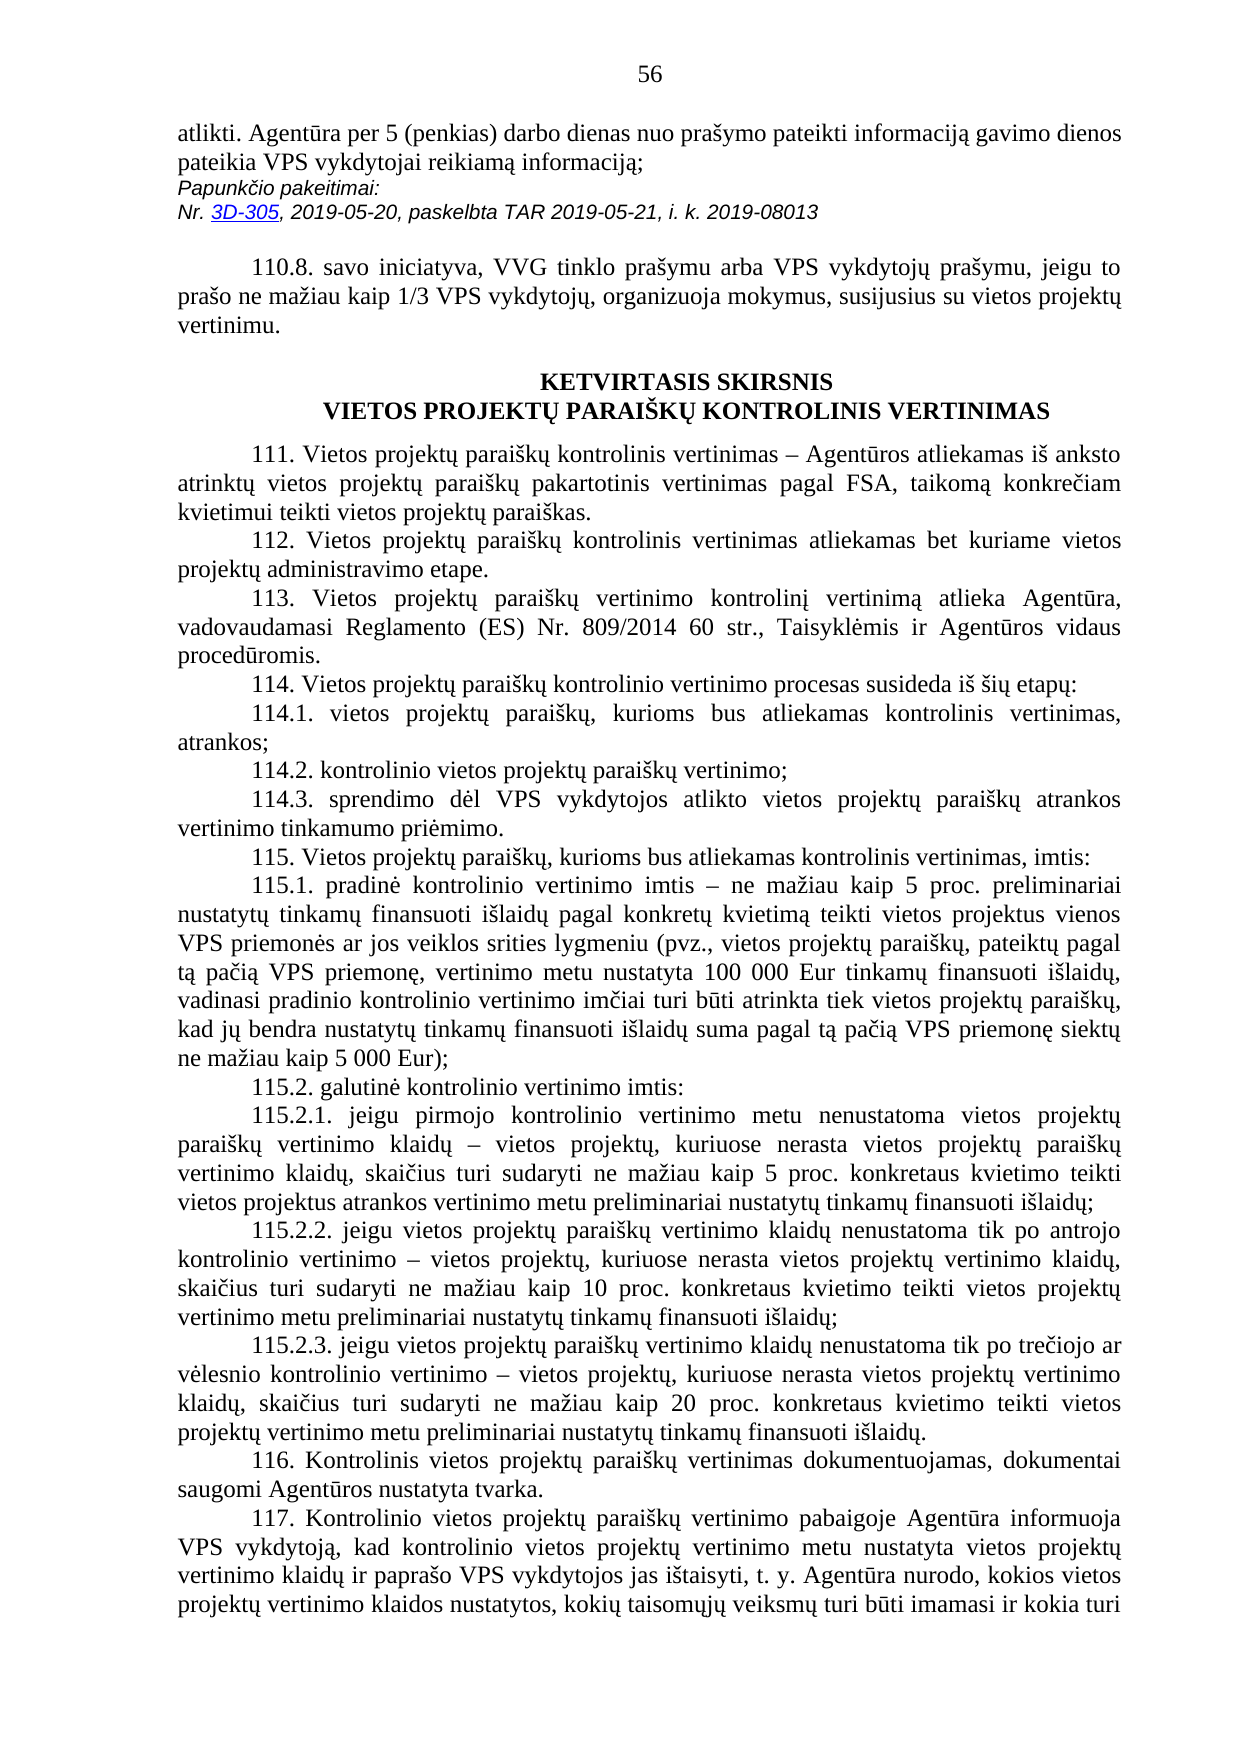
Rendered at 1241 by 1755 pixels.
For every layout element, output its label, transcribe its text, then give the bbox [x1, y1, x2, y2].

text 114.2. kontrolinio vietos projektų paraiškų vertinimo; [177, 755, 1122, 784]
text 114. Vietos projektų paraiškų kontrolinio vertinimo procesas susideda iš šių etapų: [177, 669, 1122, 698]
text 114.3. sprendimo dėl VPS vykdytojos atlikto vietos projektų paraiškų atrankos vertinimo tinkamumo priėmimo. [177, 784, 1122, 842]
text 112. Vietos projektų paraiškų kontrolinis vertinimas atliekamas bet kuriame vietos projektų administravimo etape. [177, 525, 1122, 583]
text VIETOS PROJEKTŲ PARAIŠKŲ KONTROLINIS VERTINIMAS [177, 396, 1122, 425]
text 115.2.2. jeigu vietos projektų paraiškų vertinimo klaidų nenustatoma tik po antrojo kontrolinio vertinimo – vietos projektų, kuriuose nerasta vietos projektų vertinimo klaidų, skaičius turi sudaryti ne mažiau kaip 10 proc. konkretaus kvietimo teikti vietos projektų vertinimo metu preliminariai nustatytų tinkamų finansuoti išlaidų; [177, 1215, 1122, 1330]
text 111. Vietos projektų paraiškų kontrolinis vertinimas – Agentūros atliekamas iš anksto atrinktų vietos projektų paraiškų pakartotinis vertinimas pagal FSA, taikomą konkrečiam kvietimui teikti vietos projektų paraiškas. [177, 439, 1122, 525]
text 113. Vietos projektų paraiškų vertinimo kontrolinį vertinimą atlieka Agentūra, vadovaudamasi Reglamento (ES) Nr. 809/2014 60 str., Taisyklėmis ir Agentūros vidaus procedūromis. [177, 583, 1122, 669]
text 115.2. galutinė kontrolinio vertinimo imtis: [177, 1072, 1122, 1100]
text 115.1. pradinė kontrolinio vertinimo imtis – ne mažiau kaip 5 proc. preliminariai nustatytų tinkamų finansuoti išlaidų pagal konkretų kvietimą teikti vietos projektus vienos VPS priemonės ar jos veiklos srities lygmeniu (pvz., vietos projektų paraiškų, pateiktų pagal tą pačią VPS priemonę, vertinimo metu nustatyta 100 000 Eur tinkamų finansuoti išlaidų, vadinasi pradinio kontrolinio vertinimo imčiai turi būti atrinkta tiek vietos projektų paraiškų, kad jų bendra nustatytų tinkamų finansuoti išlaidų suma pagal tą pačią VPS priemonę siektų ne mažiau kaip 5 000 Eur); [177, 870, 1122, 1072]
text Nr. 3D-305, 2019-05-20, paskelbta TAR 2019-05-21, i. k. 2019-08013 [177, 199, 1122, 223]
text 115. Vietos projektų paraiškų, kurioms bus atliekamas kontrolinis vertinimas, imtis: [177, 842, 1122, 870]
text 115.2.3. jeigu vietos projektų paraiškų vertinimo klaidų nenustatoma tik po trečiojo ar vėlesnio kontrolinio vertinimo – vietos projektų, kuriuose nerasta vietos projektų vertinimo klaidų, skaičius turi sudaryti ne mažiau kaip 20 proc. konkretaus kvietimo teikti vietos projektų vertinimo metu preliminariai nustatytų tinkamų finansuoti išlaidų. [177, 1330, 1122, 1445]
text 115.2.1. jeigu pirmojo kontrolinio vertinimo metu nenustatoma vietos projektų paraiškų vertinimo klaidų – vietos projektų, kuriuose nerasta vietos projektų paraiškų vertinimo klaidų, skaičius turi sudaryti ne mažiau kaip 5 proc. konkretaus kvietimo teikti vietos projektus atrankos vertinimo metu preliminariai nustatytų tinkamų finansuoti išlaidų; [177, 1100, 1122, 1215]
text 117. Kontrolinio vietos projektų paraiškų vertinimo pabaigoje Agentūra informuoja VPS vykdytoją, kad kontrolinio vietos projektų vertinimo metu nustatyta vietos projektų vertinimo klaidų ir paprašo VPS vykdytojos jas ištaisyti, t. y. Agentūra nurodo, kokios vietos projektų vertinimo klaidos nustatytos, kokių taisomųjų veiksmų turi būti imamasi ir kokia turi [177, 1503, 1122, 1618]
text 114.1. vietos projektų paraiškų, kurioms bus atliekamas kontrolinis vertinimas, atrankos; [177, 698, 1122, 755]
text atlikti. Agentūra per 5 (penkias) darbo dienas nuo prašymo pateikti informaciją gavimo dienos pateikia VPS vykdytojai reikiamą informaciją; [177, 118, 1122, 176]
text 116. Kontrolinis vietos projektų paraiškų vertinimas dokumentuojamas, dokumentai saugomi Agentūros nustatyta tvarka. [177, 1445, 1122, 1503]
text KETVIRTASIS SKIRSNIS [177, 367, 1122, 396]
text Papunkčio pakeitimai: [177, 176, 1122, 199]
text 110.8. savo iniciatyva, VVG tinklo prašymu arba VPS vykdytojų prašymu, jeigu to prašo ne mažiau kaip 1/3 VPS vykdytojų, organizuoja mokymus, susijusius su vietos projektų vertinimu. [177, 252, 1122, 338]
